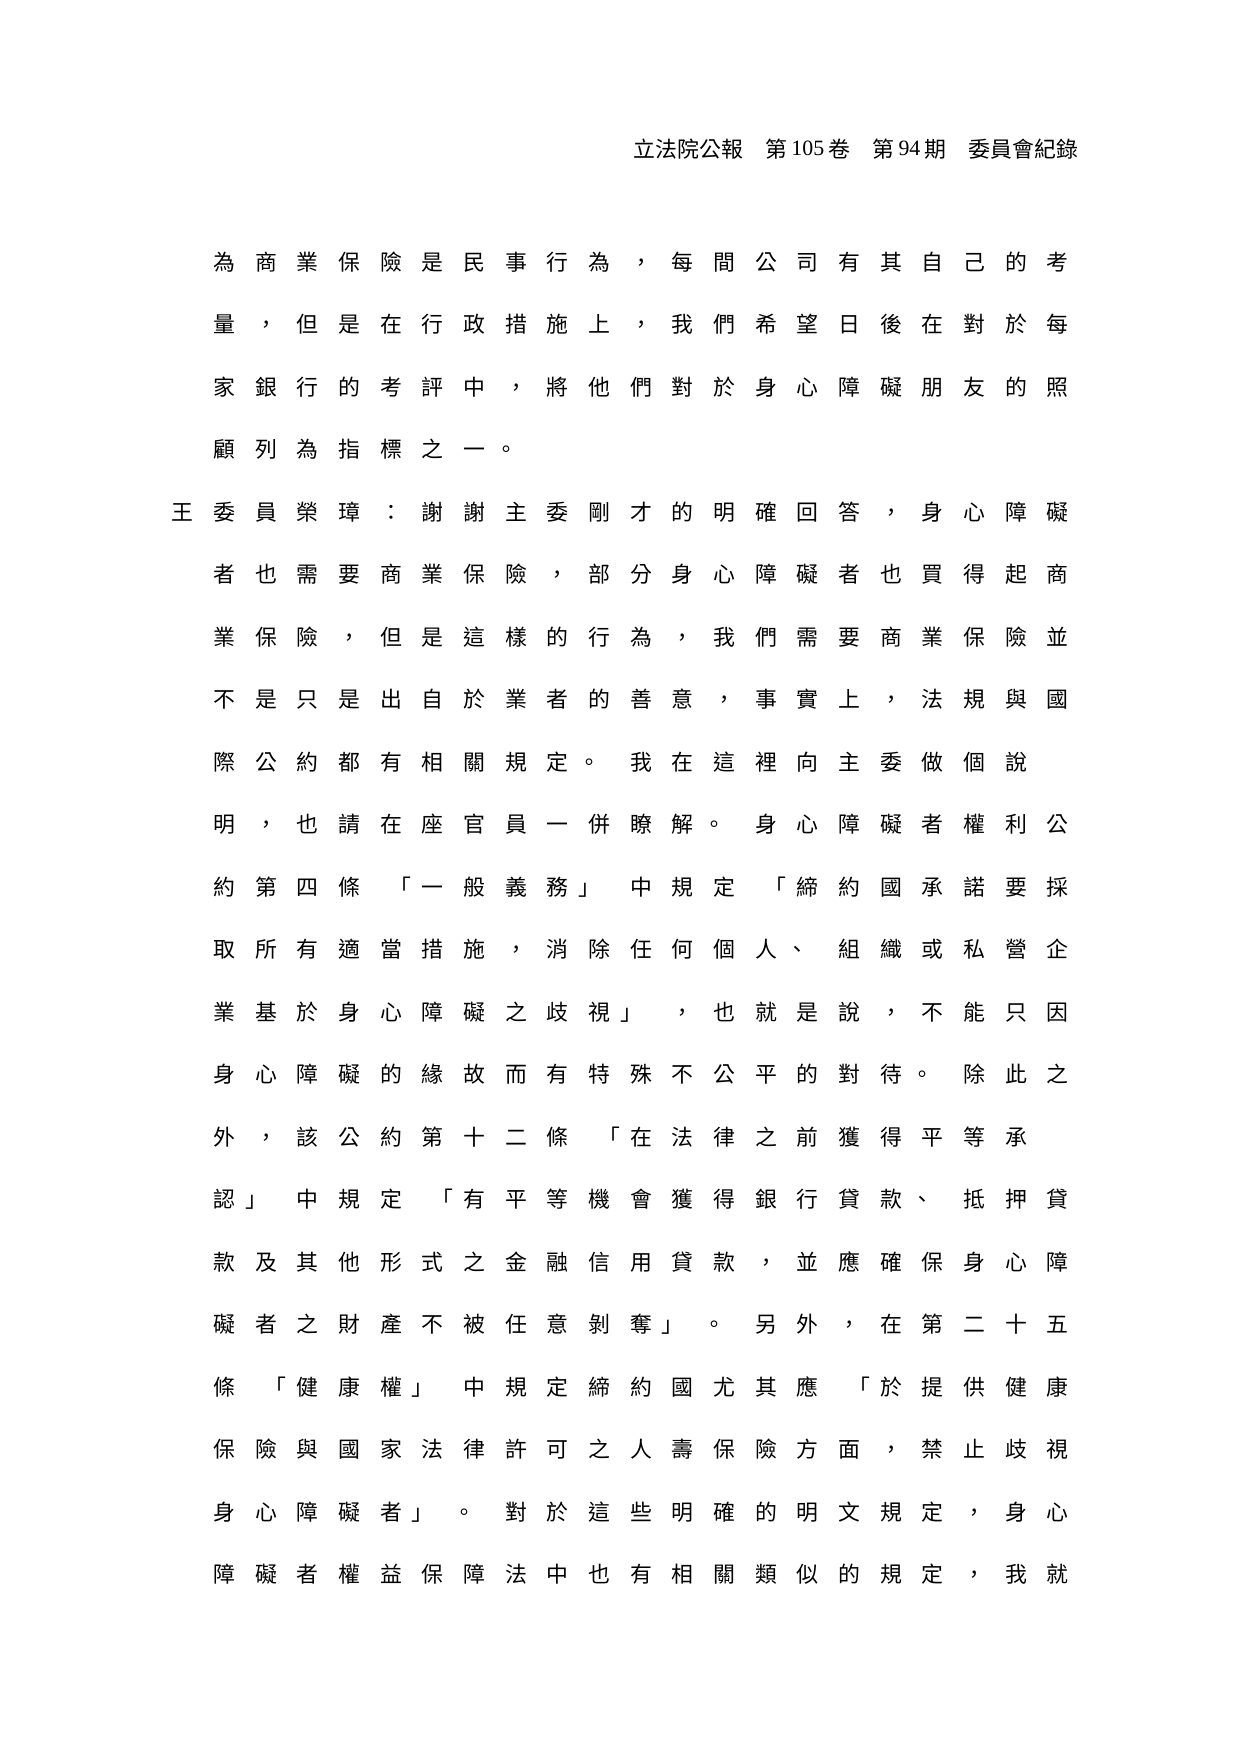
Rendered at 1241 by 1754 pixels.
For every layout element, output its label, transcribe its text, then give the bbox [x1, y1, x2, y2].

text 王委員榮璋：謝謝主委剛才的明確回答，身心障礙者也需要商業保險，部分身心障礙者也買得起商業保險，但是這樣的行為，我們需要商業保險並不是只是出自於業者的善意，事實上，法規與國際公約都有相關規定。我在這裡向主委做個說明，也請在座官員一併瞭解。身心障礙者權利公約第四條「一般義務」中規定「締約國承諾要採取所有適當措施，消除任何個人、組織或私營企業基於身心障礙之歧視」，也就是說，不能只因身心障礙的緣故而有特殊不公平的對待。除此之外，該公約第十二條「在法律之前獲得平等承認」中規定「有平等機會獲得銀行貸款、抵押貸款及其他形式之金融信用貸款，並應確保身心障礙者之財產不被任意剝奪」。另外，在第二十五條「健康權」中規定締約國尤其應「於提供健康保險與國家法律許可之人壽保險方面，禁止歧視身心障礙者」。對於這些明確的明文規定，身心障礙者權益保障法中也有相關類似的規定，我就 [162, 469, 1078, 1594]
text 為商業保險是民事行為，每間公司有其自己的考量，但是在行政措施上，我們希望日後在對於每家銀行的考評中，將他們對於身心障礙朋友的照顧列為指標之一。 [162, 219, 1078, 469]
